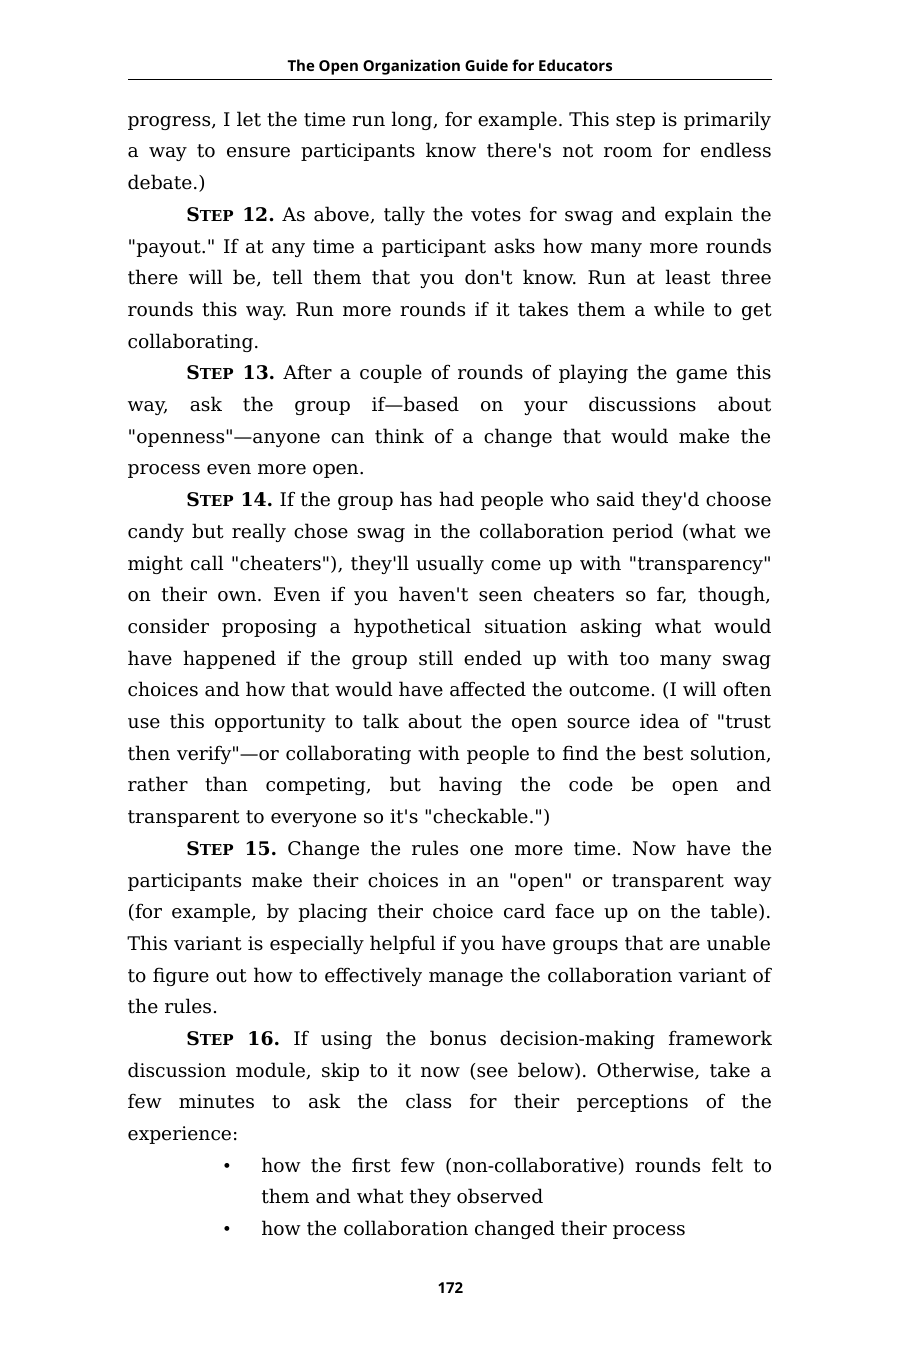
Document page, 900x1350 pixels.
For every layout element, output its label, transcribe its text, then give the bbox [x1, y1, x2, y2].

text Step 15. Change the rules one more time. Now have the participants make their choices in an "open" or transparent way (for example, by placing their choice card face up on the table). This variant is especially helpful if you have groups that are unable to figure out how to effectively manage the collaboration variant of the rules. [127, 838, 772, 1018]
list how the first few (non-collaborative) rounds felt to them and what they observed [223, 1155, 772, 1208]
text Step 12. As above, tally the votes for swag and explain the "payout." If at any time a participant asks how many more rounds there will be, tell them that you don't know. Run at least three rounds this way. Run more rounds if it takes them a while to get collaborating. [127, 204, 772, 352]
text progress, I let the time run long, for example. This step is primarily a way to ensure participants know there's not room for endless debate.) [127, 109, 772, 194]
text Step 14. If the group has had people who said they'd choose candy but really chose swag in the collaboration period (what we might call "cheaters"), they'll usually come up with "transparency" on their own. Even if you haven't seen cheaters so far, though, consider proposing a hypothetical situation asking what would have happened if the group still ended up with too many swag choices and how that would have affected the outcome. (I will often use this opportunity to talk about the open source idea of "trust then verify"—or collaborating with people to find the best solution, rather than competing, but having the code be open and transparent to everyone so it's "checkable.") [127, 489, 772, 828]
text Step 13. After a couple of rounds of playing the game this way, ask the group if—based on your discussions about "openness"—anyone can think of a change that would make the process even more open. [127, 362, 772, 479]
list how the collaboration changed their process [223, 1218, 772, 1240]
text Step 16. If using the bonus decision-making framework discussion module, skip to it now (see below). Otherwise, take a few minutes to ask the class for their perceptions of the experience: [127, 1028, 772, 1145]
